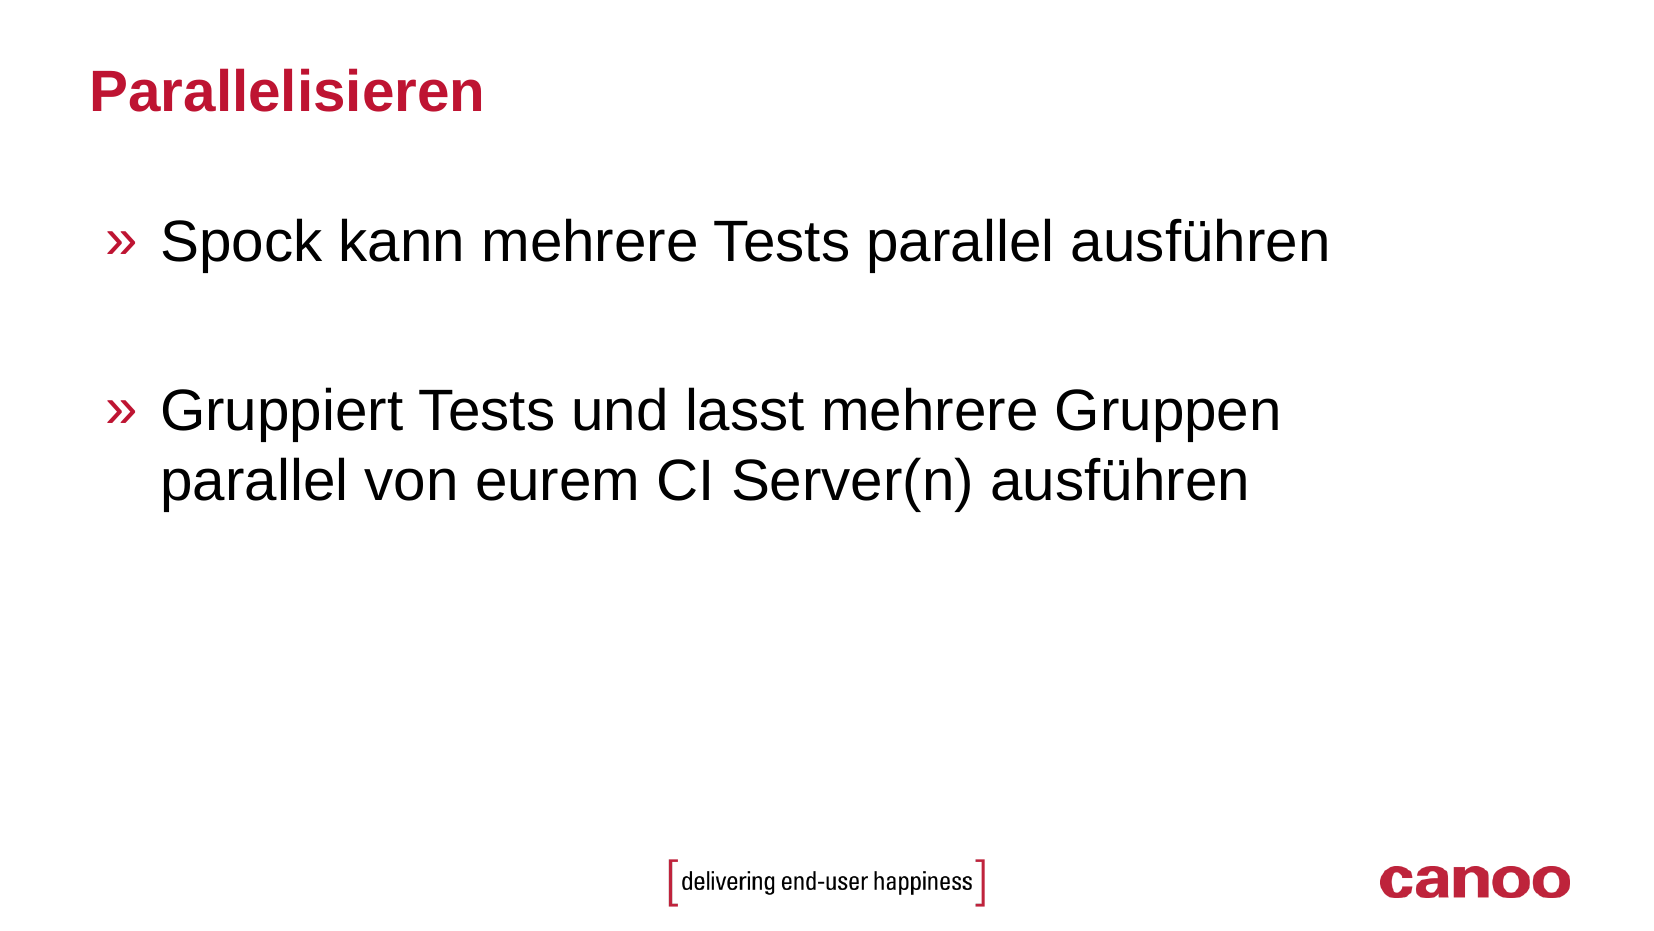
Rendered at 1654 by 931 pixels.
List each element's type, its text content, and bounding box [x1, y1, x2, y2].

picture [662, 855, 991, 910]
picture [1380, 866, 1570, 898]
list Spock kann mehrere Tests parallel ausführen Gruppiert Tests und lasst mehrere Gruppen parallel von eurem CI Server(n) ausführen [90, 195, 1456, 826]
title Parallelisieren [75, 45, 1591, 136]
